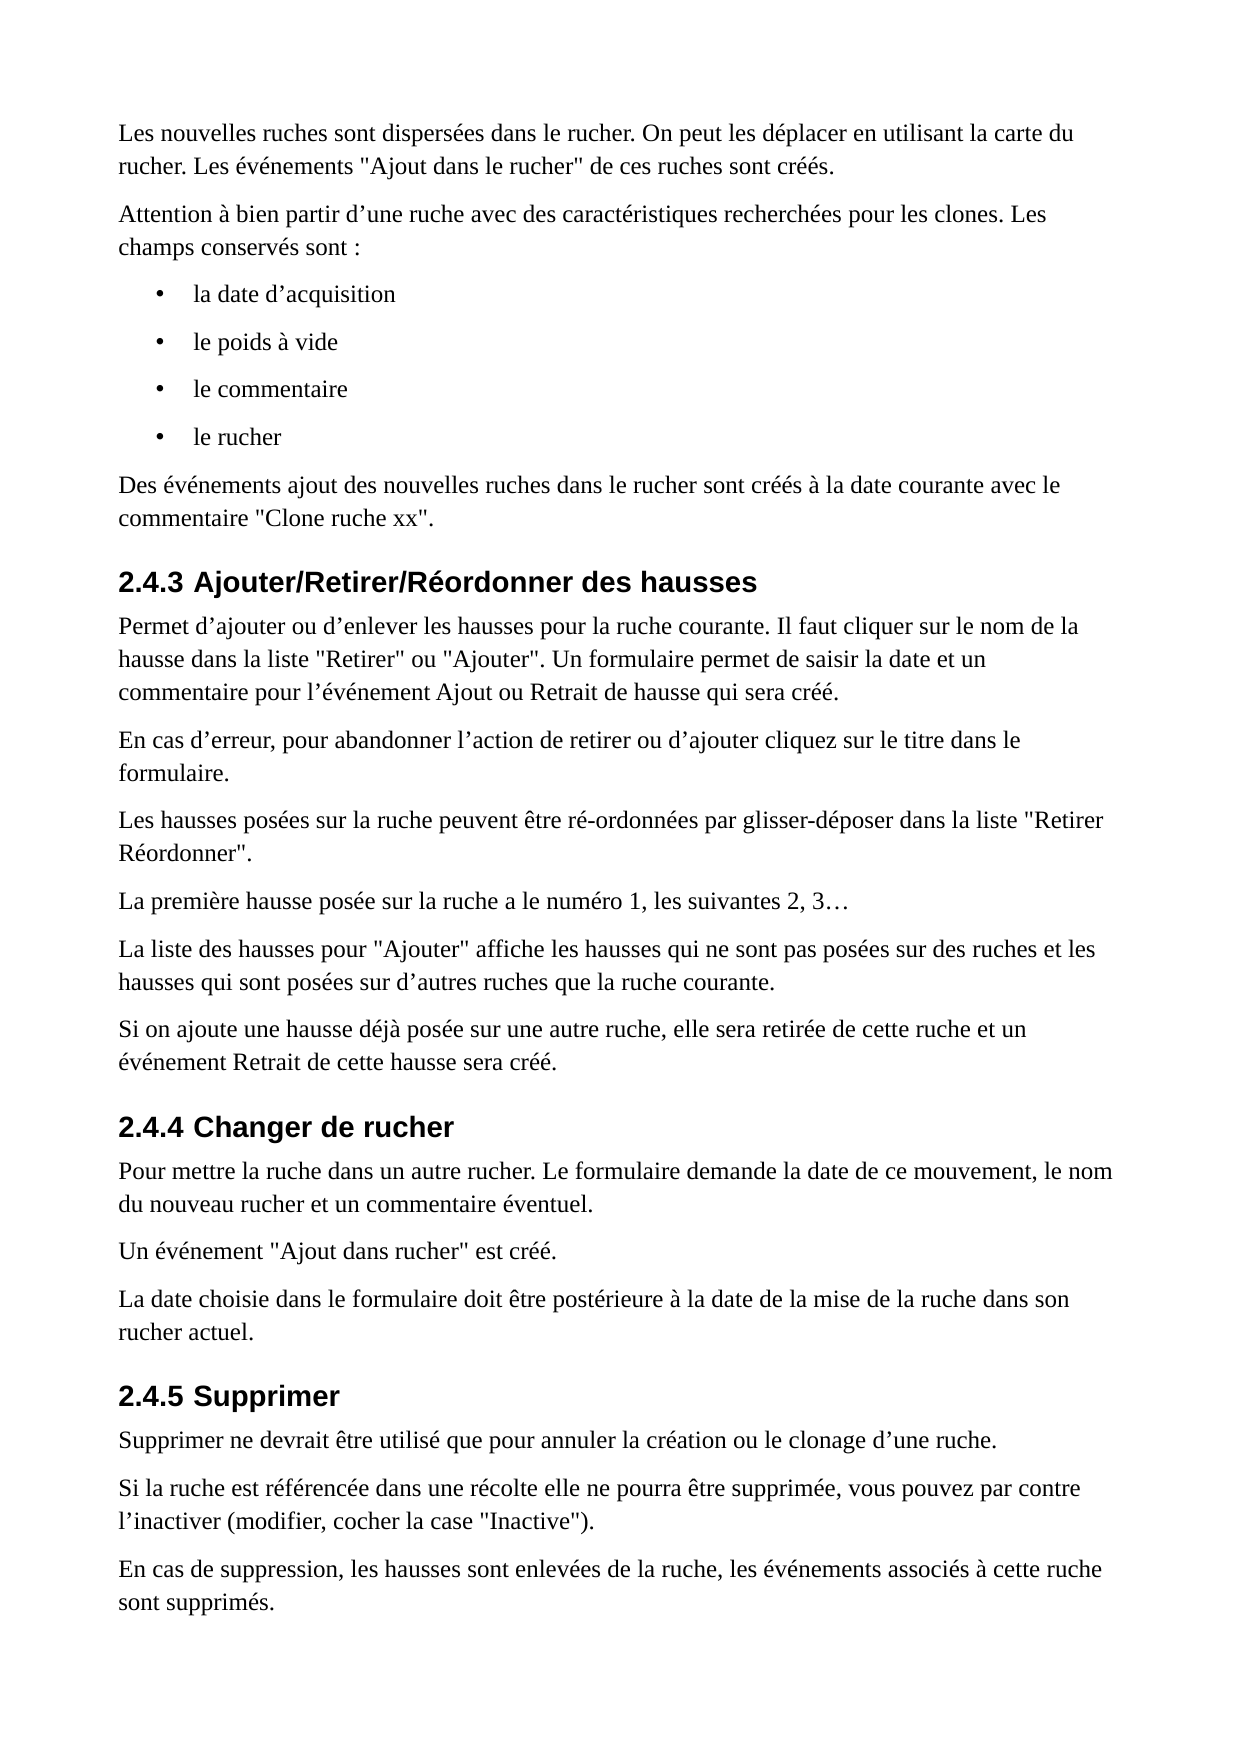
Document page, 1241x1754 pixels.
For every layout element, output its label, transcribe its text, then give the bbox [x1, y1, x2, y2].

subtitle Changer de rucher [118, 1109, 1122, 1143]
list le rucher [156, 422, 1122, 451]
text Permet d’ajouter ou d’enlever les hausses pour la ruche courante. Il faut cliquer sur le nom de la hausse dans la liste "Retirer" ou "Ajouter". Un formulaire permet de saisir la date et un commentaire pour l’événement Ajout ou Retrait de hausse qui sera créé. [118, 611, 1122, 706]
text Les nouvelles ruches sont dispersées dans le rucher. On peut les déplacer en utilisant la carte du rucher. Les événements "Ajout dans le rucher" de ces ruches sont créés. [118, 118, 1122, 180]
text Des événements ajout des nouvelles ruches dans le rucher sont créés à la date courante avec le commentaire "Clone ruche xx". [118, 470, 1122, 532]
text La liste des hausses pour "Ajouter" affiche les hausses qui ne sont pas posées sur des ruches et les hausses qui sont posées sur d’autres ruches que la ruche courante. [118, 934, 1122, 996]
subtitle Supprimer [118, 1379, 1122, 1413]
text Un événement "Ajout dans rucher" est créé. [118, 1236, 1122, 1265]
subtitle Ajouter/Retirer/Réordonner des hausses [118, 565, 1122, 599]
text Si on ajoute une hausse déjà posée sur une autre ruche, elle sera retirée de cette ruche et un événement Retrait de cette hausse sera créé. [118, 1014, 1122, 1076]
list la date d’acquisition [156, 279, 1122, 308]
text La date choisie dans le formulaire doit être postérieure à la date de la mise de la ruche dans son rucher actuel. [118, 1284, 1122, 1346]
text La première hausse posée sur la ruche a le numéro 1, les suivantes 2, 3… [118, 886, 1122, 915]
text Les hausses posées sur la ruche peuvent être ré-ordonnées par glisser-déposer dans la liste "Retirer Réordonner". [118, 806, 1122, 867]
list le poids à vide [156, 327, 1122, 356]
text En cas d’erreur, pour abandonner l’action de retirer ou d’ajouter cliquez sur le titre dans le formulaire. [118, 725, 1122, 787]
text En cas de suppression, les hausses sont enlevées de la ruche, les événements associés à cette ruche sont supprimés. [118, 1554, 1122, 1616]
text Supprimer ne devrait être utilisé que pour annuler la création ou le clonage d’une ruche. [118, 1426, 1122, 1454]
text Pour mettre la ruche dans un autre rucher. Le formulaire demande la date de ce mouvement, le nom du nouveau rucher et un commentaire éventuel. [118, 1156, 1122, 1218]
text Attention à bien partir d’une ruche avec des caractéristiques recherchées pour les clones. Les champs conservés sont : [118, 199, 1122, 261]
list le commentaire [156, 374, 1122, 403]
text Si la ruche est référencée dans une récolte elle ne pourra être supprimée, vous pouvez par contre l’inactiver (modifier, cocher la case "Inactive"). [118, 1473, 1122, 1535]
